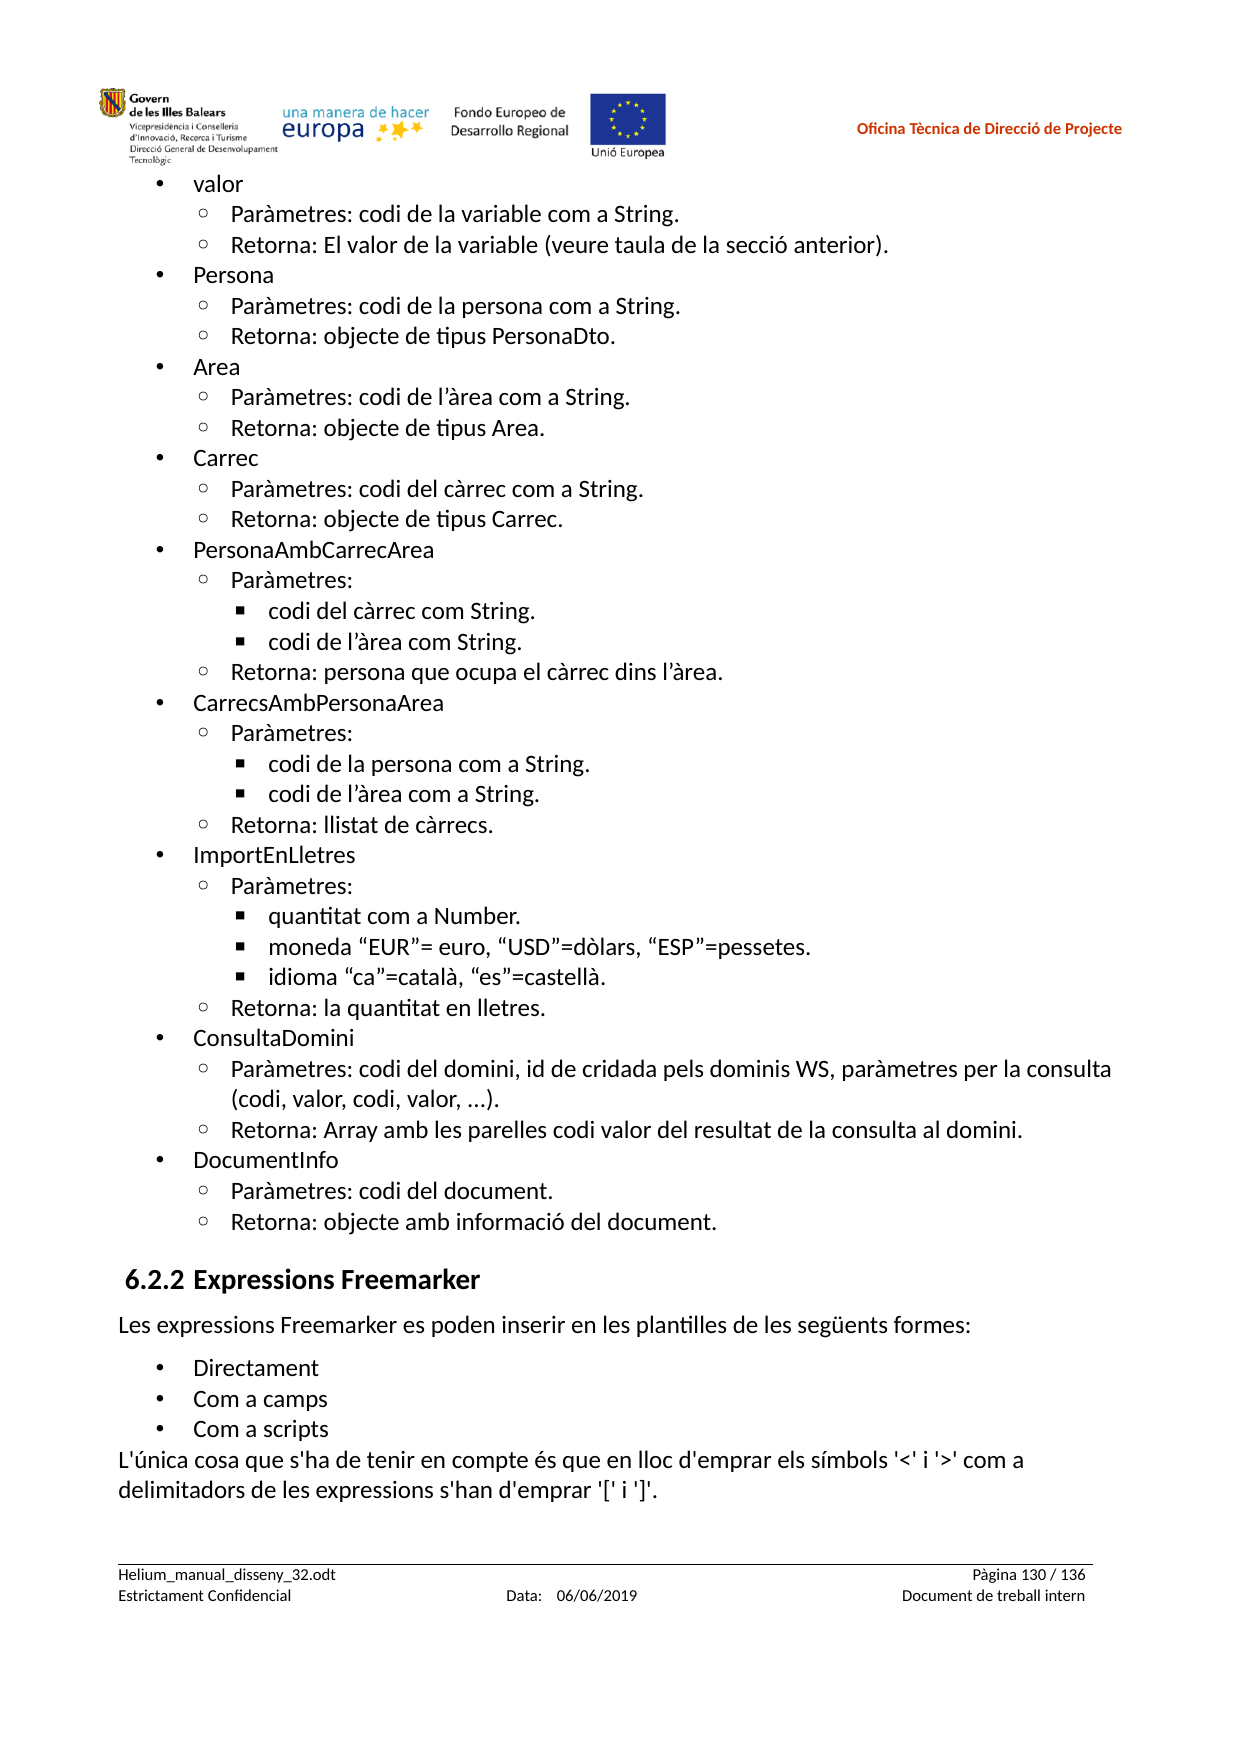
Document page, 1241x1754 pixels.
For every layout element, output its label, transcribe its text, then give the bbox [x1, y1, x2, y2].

list Paràmetres: codi del càrrec com a String. [193, 473, 1122, 504]
list ImportEnLletres [156, 839, 1122, 870]
list Retorna: objecte amb informació del document. [193, 1206, 1122, 1236]
list Carrec [156, 443, 1122, 473]
list DocumentInfo [156, 1144, 1122, 1175]
list codi de l’àrea com String. [231, 626, 1122, 656]
list Paràmetres: codi de la persona com a String. [193, 290, 1122, 321]
list PersonaAmbCarrecArea [156, 534, 1122, 565]
list valor [156, 168, 1122, 198]
list CarrecsAmbPersonaArea [156, 687, 1122, 717]
text Les expressions Freemarker es poden inserir en les plantilles de les següents formes: [118, 1309, 1122, 1340]
list Paràmetres: [193, 870, 1122, 900]
list codi de la persona com a String. [231, 748, 1122, 778]
list codi del càrrec com String. [231, 595, 1122, 626]
list ConsultaDomini [156, 1022, 1122, 1053]
list codi de l’àrea com a String. [231, 778, 1122, 809]
list quantitat com a Number. [231, 900, 1122, 931]
list Paràmetres: codi del domini, id de cridada pels dominis WS, paràmetres per la consulta (codi, valor, codi, valor, ...). [193, 1053, 1122, 1114]
list idioma “ca”=català, “es”=castellà. [231, 961, 1122, 992]
list Com a camps [156, 1383, 1122, 1413]
list Retorna: persona que ocupa el càrrec dins l’àrea. [193, 656, 1122, 687]
list Paràmetres: codi de la variable com a String. [193, 198, 1122, 229]
list Retorna: la quantitat en lletres. [193, 992, 1122, 1022]
list Retorna: El valor de la variable (veure taula de la secció anterior). [193, 229, 1122, 259]
list Retorna: objecte de tipus Area. [193, 412, 1122, 443]
list Paràmetres: codi del document. [193, 1175, 1122, 1206]
list Retorna: Array amb les parelles codi valor del resultat de la consulta al domini. [193, 1114, 1122, 1144]
list Com a scripts [156, 1413, 1122, 1444]
list Area [156, 351, 1122, 382]
list moneda “EUR”= euro, “USD”=dòlars, “ESP”=pessetes. [231, 931, 1122, 961]
list Retorna: llistat de càrrecs. [193, 809, 1122, 839]
list Retorna: objecte de tipus PersonaDto. [193, 321, 1122, 351]
list Persona [156, 259, 1122, 290]
subtitle Expressions Freemarker [118, 1261, 1122, 1297]
list Retorna: objecte de tipus Carrec. [193, 504, 1122, 534]
list Paràmetres: [193, 717, 1122, 748]
list Paràmetres: [193, 565, 1122, 595]
picture [99, 87, 668, 166]
list Paràmetres: codi de l’àrea com a String. [193, 382, 1122, 412]
list Directament [156, 1352, 1122, 1383]
text L'única cosa que s'ha de tenir en compte és que en lloc d'emprar els símbols '<' i '>' com a delimitadors de les expressions s'han d'emprar '[' i ']'. [118, 1444, 1122, 1505]
